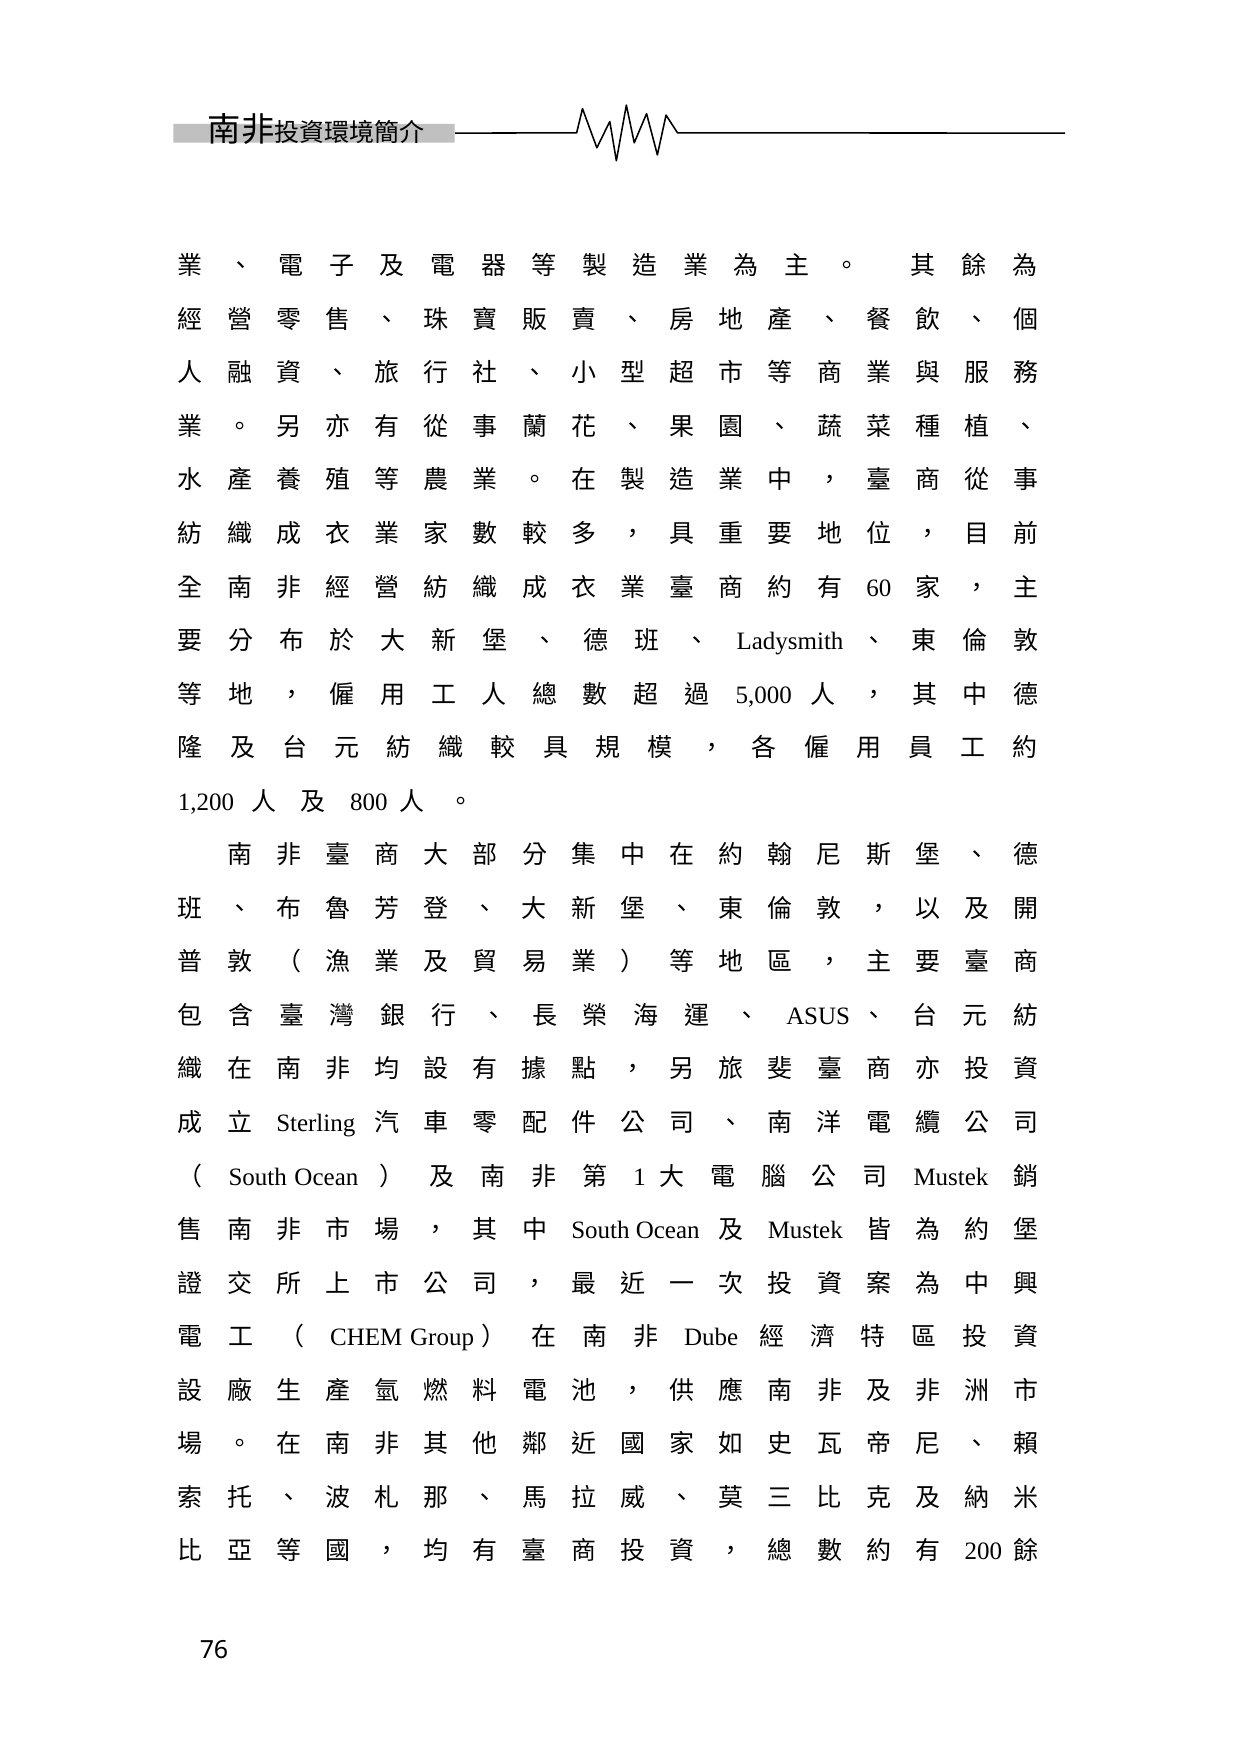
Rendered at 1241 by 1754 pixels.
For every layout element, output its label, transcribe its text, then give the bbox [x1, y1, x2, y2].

text 南非臺商大部分集中在約翰尼斯堡、德班、布魯芳登、大新堡、東倫敦，以及開普敦（漁業及貿易業）等地區，主要臺商包含臺灣銀行、長榮海運、ASUS、台元紡織在南非均設有據點，另旅斐臺商亦投資成立Sterling汽車零配件公司、南洋電纜公司（South Ocean）及南非第1大電腦公司Mustek銷售南非市場，其中South Ocean及Mustek皆為約堡證交所上市公司，最近一次投資案為中興電工（CHEM Group）在南非Dube經濟特區投資設廠生產氫燃料電池，供應南非及非洲市場。在南非其他鄰近國家如史瓦帝尼、賴索托、波札那、馬拉威、莫三比克及納米比亞等國，均有臺商投資，總數約有200餘 [178, 826, 1063, 1576]
text 業、電子及電器等製造業為主。 其餘為經營零售、珠寶販賣、房地產、餐飲、個人融資、旅行社、小型超市等商業與服務業。另亦有從事蘭花、果園、蔬菜種植、水產養殖等農業。在製造業中，臺商從事紡織成衣業家數較多，具重要地位，目前全南非經營紡織成衣業臺商約有60家，主要分布於大新堡、德班、Ladysmith、東倫敦等地，僱用工人總數超過5,000人，其中德隆及台元紡織較具規模，各僱用員工約1,200人及800人。 [178, 237, 1063, 826]
